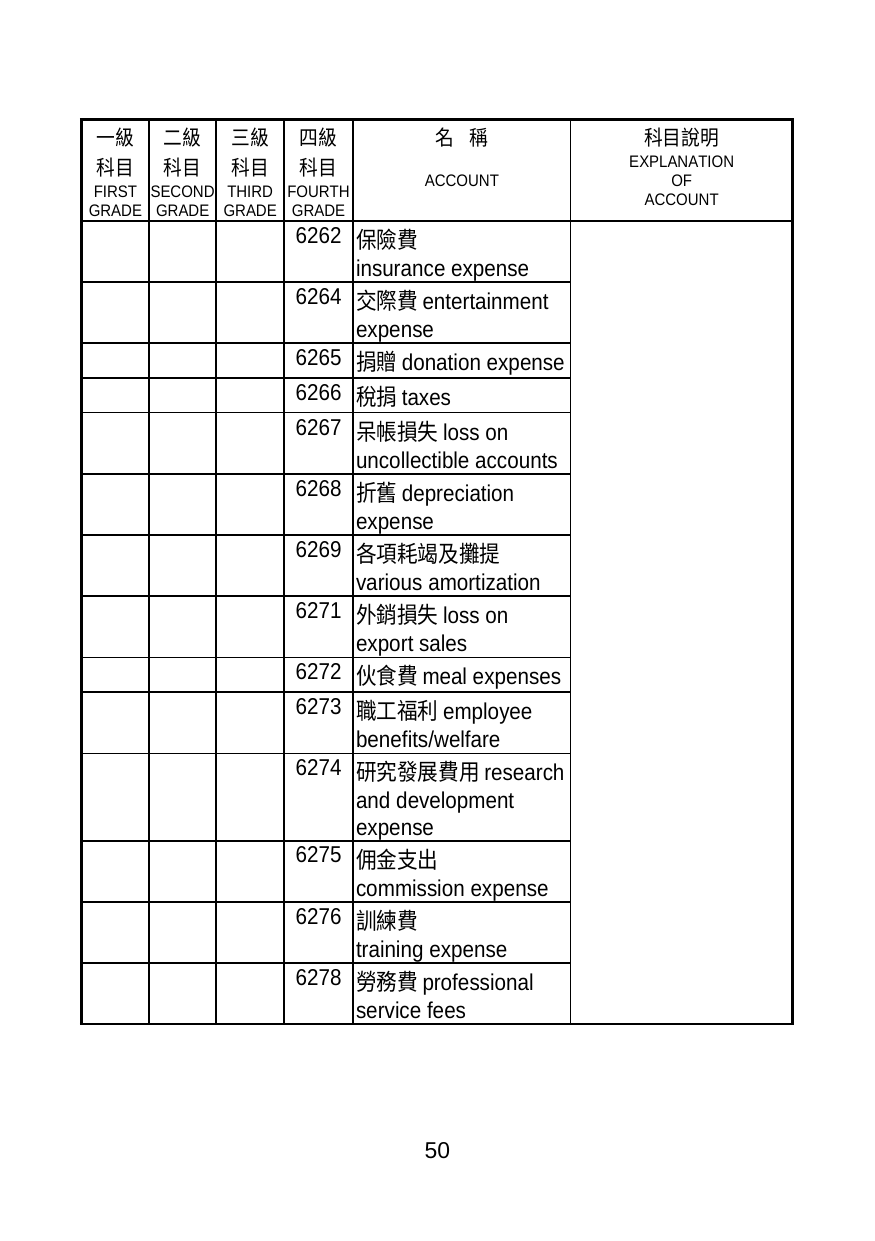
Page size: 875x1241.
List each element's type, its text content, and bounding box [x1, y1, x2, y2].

table_cell [150, 693, 215, 752]
table_cell [150, 222, 215, 281]
table_header 一級 科目 first grade [83, 121, 148, 220]
table_cell 研究發展費用research and development expense [354, 754, 570, 840]
table_cell [83, 754, 148, 840]
table_cell 6267 [285, 413, 352, 473]
table_cell [83, 536, 148, 595]
table_cell 折舊depreciation expense [354, 475, 570, 534]
table_cell [217, 283, 283, 342]
table_cell [150, 597, 215, 656]
table_cell [83, 693, 148, 752]
table_cell 6266 [285, 379, 352, 412]
table_cell [217, 842, 283, 901]
table_cell [150, 754, 215, 840]
table_cell 6272 [285, 658, 352, 691]
table_cell [83, 903, 148, 962]
table_cell 職工福利employee benefits/welfare [354, 693, 570, 752]
table_cell [150, 344, 215, 377]
table_header 二級 科目 seCOND grade [150, 121, 215, 220]
table_cell 6278 [285, 964, 352, 1023]
table_cell 6276 [285, 903, 352, 962]
table_cell 6265 [285, 344, 352, 377]
table_cell [83, 413, 148, 473]
table_cell 勞務費professional service fees [354, 964, 570, 1023]
table_cell [217, 379, 283, 412]
table_cell [217, 222, 283, 281]
table_cell 訓練費 training expense [354, 903, 570, 962]
table_cell [83, 964, 148, 1023]
table_cell 佣金支出 commission expense [354, 842, 570, 901]
table_cell [83, 344, 148, 377]
table_cell 呆帳損失loss on uncollectible accounts [354, 413, 570, 473]
table_cell [150, 658, 215, 691]
table_header 三級 科目 THIRD grade [217, 121, 283, 220]
table_cell [83, 283, 148, 342]
table_cell [217, 597, 283, 656]
table_header 四級 科目 FOURTH grade [285, 121, 352, 220]
table_cell [217, 344, 283, 377]
table_cell [83, 842, 148, 901]
table_cell 6262 [285, 222, 352, 281]
table_cell [150, 536, 215, 595]
table_cell [83, 597, 148, 656]
table_cell [83, 475, 148, 534]
table_cell 伙食費meal expenses [354, 658, 570, 691]
table_cell [150, 379, 215, 412]
table_cell 交際費entertainment expense [354, 283, 570, 342]
table_cell 6275 [285, 842, 352, 901]
table_cell 6271 [285, 597, 352, 656]
table_cell [217, 413, 283, 473]
table_cell [217, 964, 283, 1023]
table_cell 6264 [285, 283, 352, 342]
table_cell [150, 413, 215, 473]
table_cell 各項耗竭及攤提various amortization [354, 536, 570, 595]
table_cell [83, 658, 148, 691]
table_cell [217, 658, 283, 691]
table_cell 6273 [285, 693, 352, 752]
table_cell [150, 903, 215, 962]
table_cell [217, 903, 283, 962]
table_cell [83, 379, 148, 412]
table_cell 稅捐taxes [354, 379, 570, 412]
table_cell [217, 536, 283, 595]
table_cell 6274 [285, 754, 352, 840]
table_cell 6269 [285, 536, 352, 595]
table_cell [150, 842, 215, 901]
table_cell [217, 754, 283, 840]
table_cell [150, 964, 215, 1023]
table_cell [150, 283, 215, 342]
table_header 科目說明 EXPLANATION OF aCCOUNT [571, 121, 791, 220]
table_cell [571, 222, 791, 1023]
table_cell 保險費 insurance expense [354, 222, 570, 281]
table_cell [217, 693, 283, 752]
table_cell [150, 475, 215, 534]
table_cell [83, 222, 148, 281]
table_header 名 稱 account [354, 121, 570, 220]
table_cell 捐贈donation expense [354, 344, 570, 377]
table_cell 6268 [285, 475, 352, 534]
table_cell [217, 475, 283, 534]
table_cell 外銷損失loss on export sales [354, 597, 570, 656]
